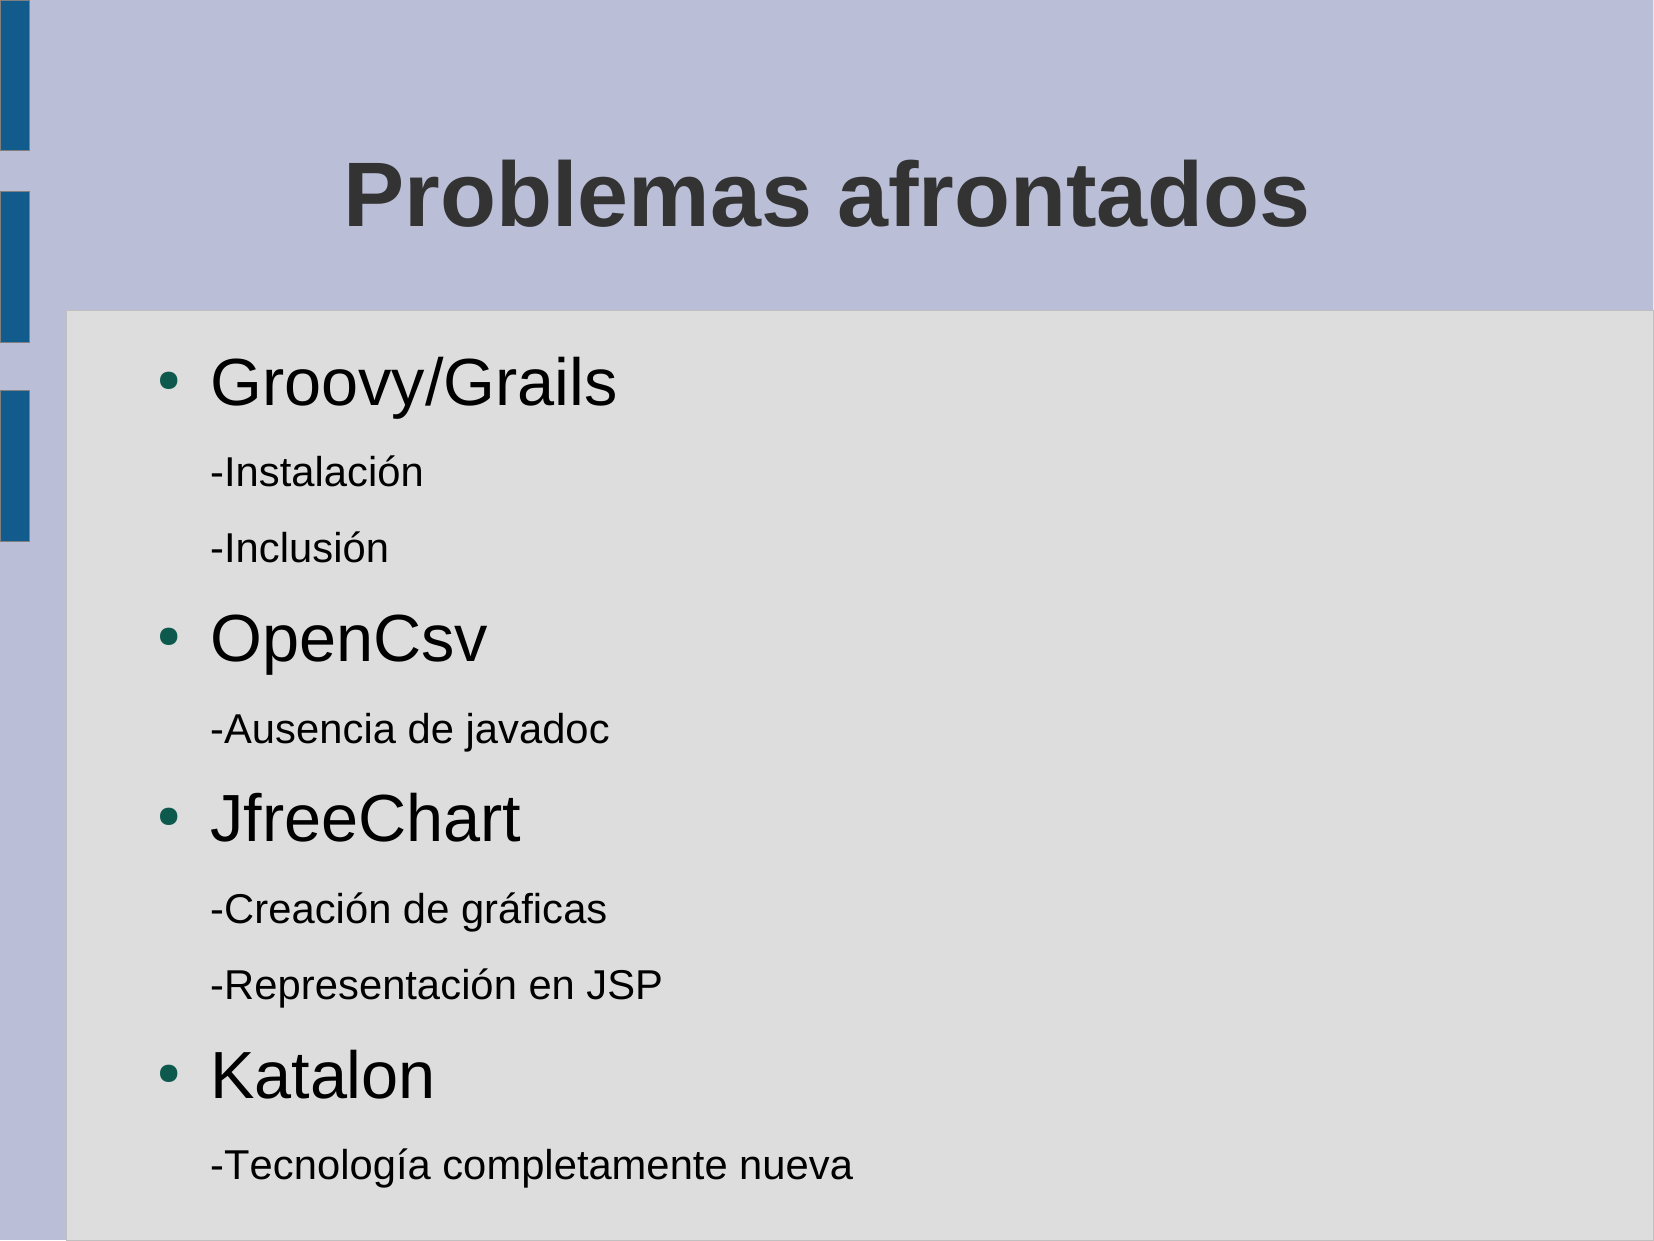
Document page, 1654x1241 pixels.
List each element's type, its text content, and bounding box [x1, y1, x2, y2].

title Problemas afrontados [121, 91, 1534, 299]
list Groovy/Grails -Instalación -Inclusión OpenCsv -Ausencia de javadoc JfreeChart -Creación de gráficas -Representación en JSP Katalon -Tecnología completamente nueva [121, 344, 1534, 1191]
